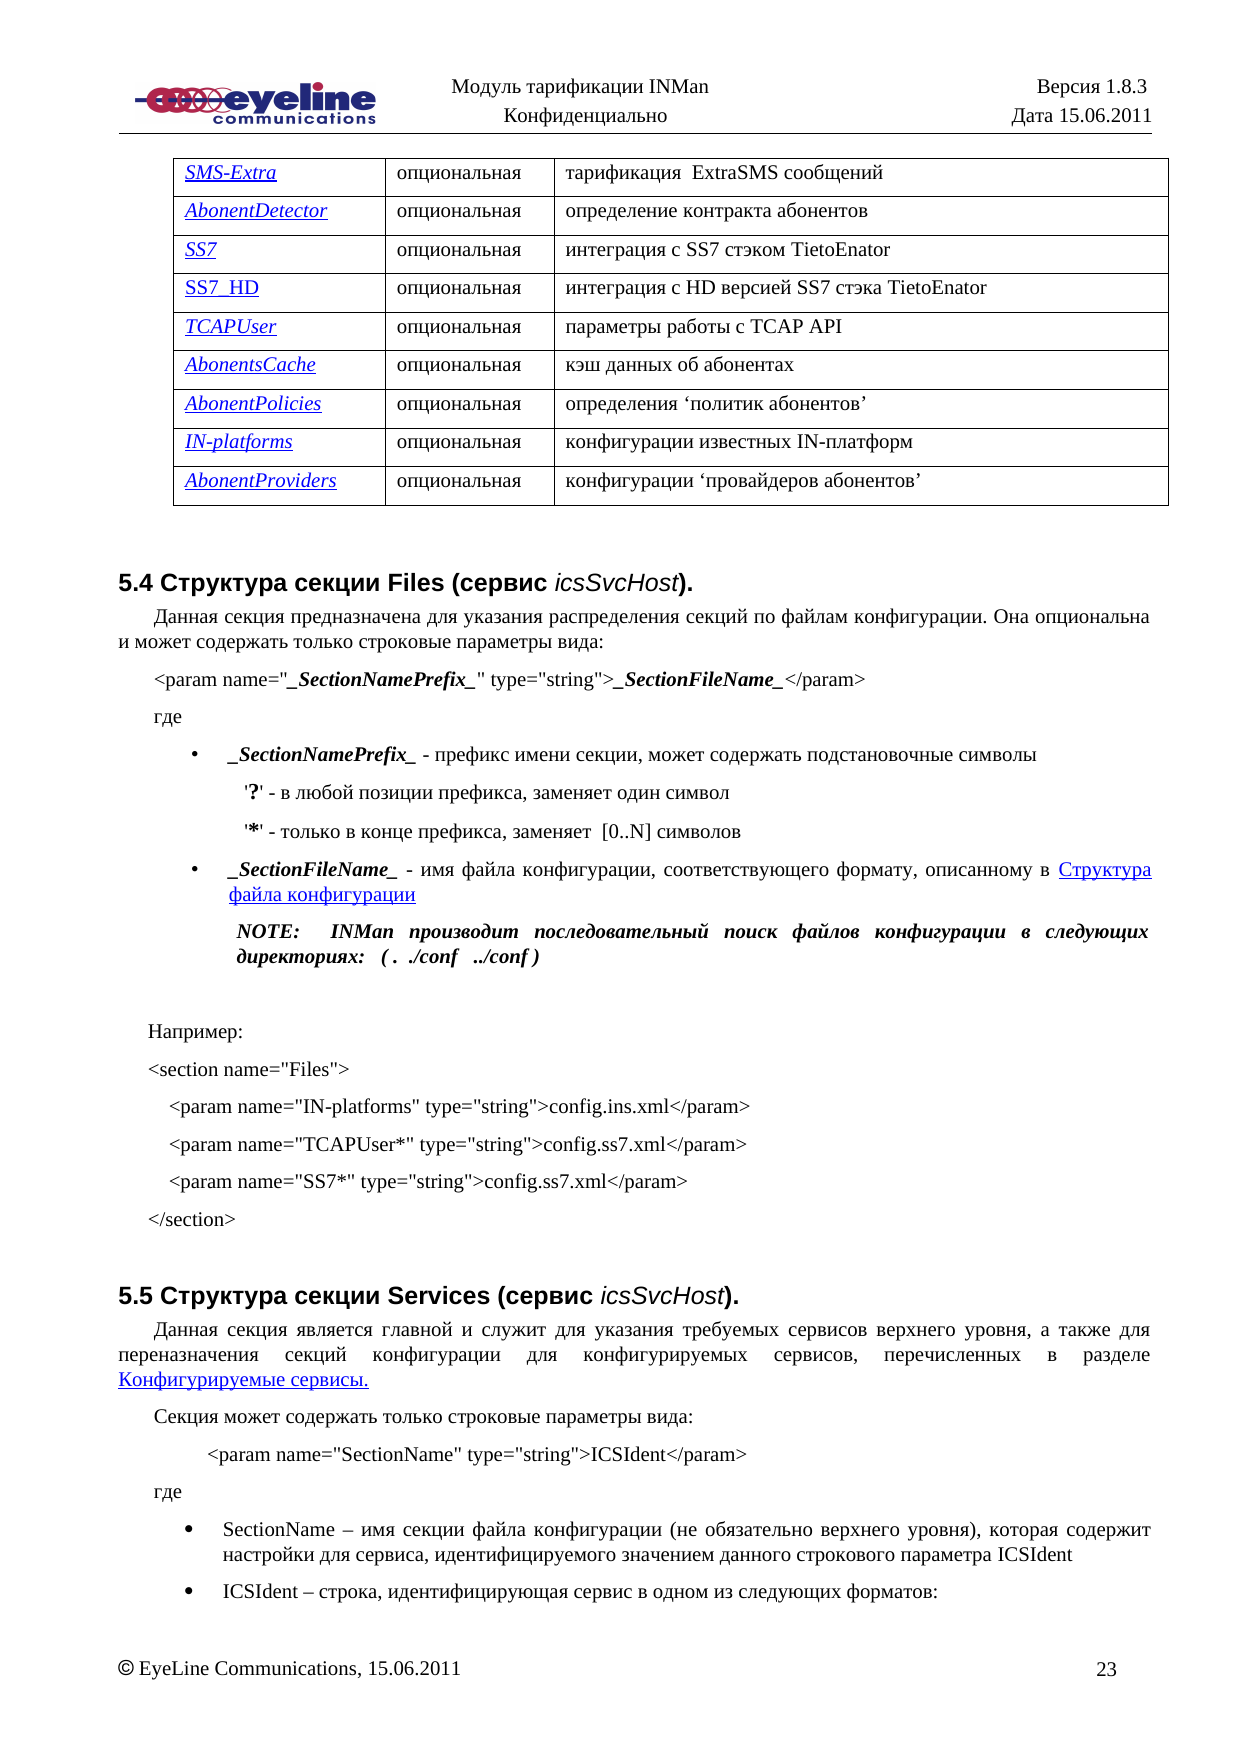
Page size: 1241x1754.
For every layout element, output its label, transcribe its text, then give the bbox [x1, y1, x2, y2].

table_cell опциональная [386, 159, 554, 196]
text Данная секция предназначена для указания распределения секций по файлам конфигурации. Она опциональна и может содержать только строковые параметры вида: [118, 603, 1151, 653]
table_cell AbonentProviders [174, 467, 385, 504]
table_cell опциональная [386, 274, 554, 312]
table_cell конфигурации ‘провайдеров абонентов’ [555, 467, 1168, 504]
table_cell определения ‘политик абонентов’ [555, 390, 1168, 427]
text <section name="Files"> [148, 1056, 1151, 1081]
table_cell опциональная [386, 197, 554, 235]
table_cell тарификация ExtraSMS сообщений [555, 159, 1168, 196]
table_cell параметры работы с TCAP API [555, 313, 1168, 350]
text где [118, 703, 1151, 728]
subtitle Структура секции Files (сервис icsSvcHost). [118, 568, 1151, 597]
table_cell AbonentDetector [174, 197, 385, 235]
table_cell опциональная [386, 351, 554, 389]
table_cell конфигурации известных IN-платформ [555, 429, 1168, 466]
table_cell AbonentsCache [174, 351, 385, 389]
text <param name="SS7*" type="string">config.ss7.xml</param> [148, 1168, 1151, 1193]
list '?' - в любой позиции префикса, заменяет один символ [191, 778, 1151, 804]
table_cell опциональная [386, 313, 554, 350]
text <param name="TCAPUser*" type="string">config.ss7.xml</param> [148, 1131, 1151, 1156]
list NOTE: INMan производит последовательный поиск файлов конфигурации в следующих директориях: ( . ./conf ../conf ) [199, 918, 1151, 968]
text Секция может содержать только строковые параметры вида: [118, 1403, 1151, 1428]
table_cell SMS-Extra [174, 159, 385, 196]
text <param name="IN-platforms" type="string">config.ins.xml</param> [148, 1093, 1151, 1118]
text </section> [148, 1206, 1151, 1231]
table_cell опциональная [386, 467, 554, 504]
text Данная секция является главной и служит для указания требуемых сервисов верхнего уровня, а также для переназначения секций конфигурации для конфигурируемых сервисов, перечисленных в разделе Конфигурируемые сервисы. [118, 1316, 1151, 1391]
table_cell TCAPUser [174, 313, 385, 350]
list Например: [148, 1018, 1151, 1043]
text <param name="SectionName" type="string">ICSIdent</param> [118, 1441, 1151, 1466]
list _SectionFileName_ - имя файла конфигурации, соответствующего формату, описанному в Структура файла конфигурации [191, 856, 1151, 906]
table_cell опциональная [386, 390, 554, 427]
table_cell опциональная [386, 236, 554, 273]
table_cell AbonentPolicies [174, 390, 385, 427]
picture [135, 82, 376, 124]
table_cell SS7_HD [174, 274, 385, 312]
table_cell опциональная [386, 429, 554, 466]
list '*' - только в конце префикса, заменяет [0..N] символов [191, 817, 1151, 843]
table_cell IN-platforms [174, 429, 385, 466]
table_cell интеграция с HD версией SS7 стэка TietoEnator [555, 274, 1168, 312]
text где [118, 1478, 1151, 1503]
table_cell кэш данных об абонентах [555, 351, 1168, 389]
table_cell SS7 [174, 236, 385, 273]
list SectionName – имя секции файла конфигурации (не обязательно верхнего уровня), которая содержит настройки для сервиса, идентифицируемого значением данного строкового параметра ICSIdent [185, 1516, 1151, 1566]
table_cell определение контракта абонентов [555, 197, 1168, 235]
list _SectionNamePrefix_ - префикс имени секции, может содержать подстановочные символы [191, 741, 1151, 766]
list ICSIdent – строка, идентифицирующая сервис в одном из следующих форматов: [185, 1578, 1151, 1603]
table_cell интеграция с SS7 стэком TietoEnator [555, 236, 1168, 273]
subtitle Структура секции Services (сервис icsSvcHost). [118, 1281, 1151, 1309]
text <param name="_SectionNamePrefix_" type="string">_SectionFileName_</param> [118, 666, 1151, 691]
